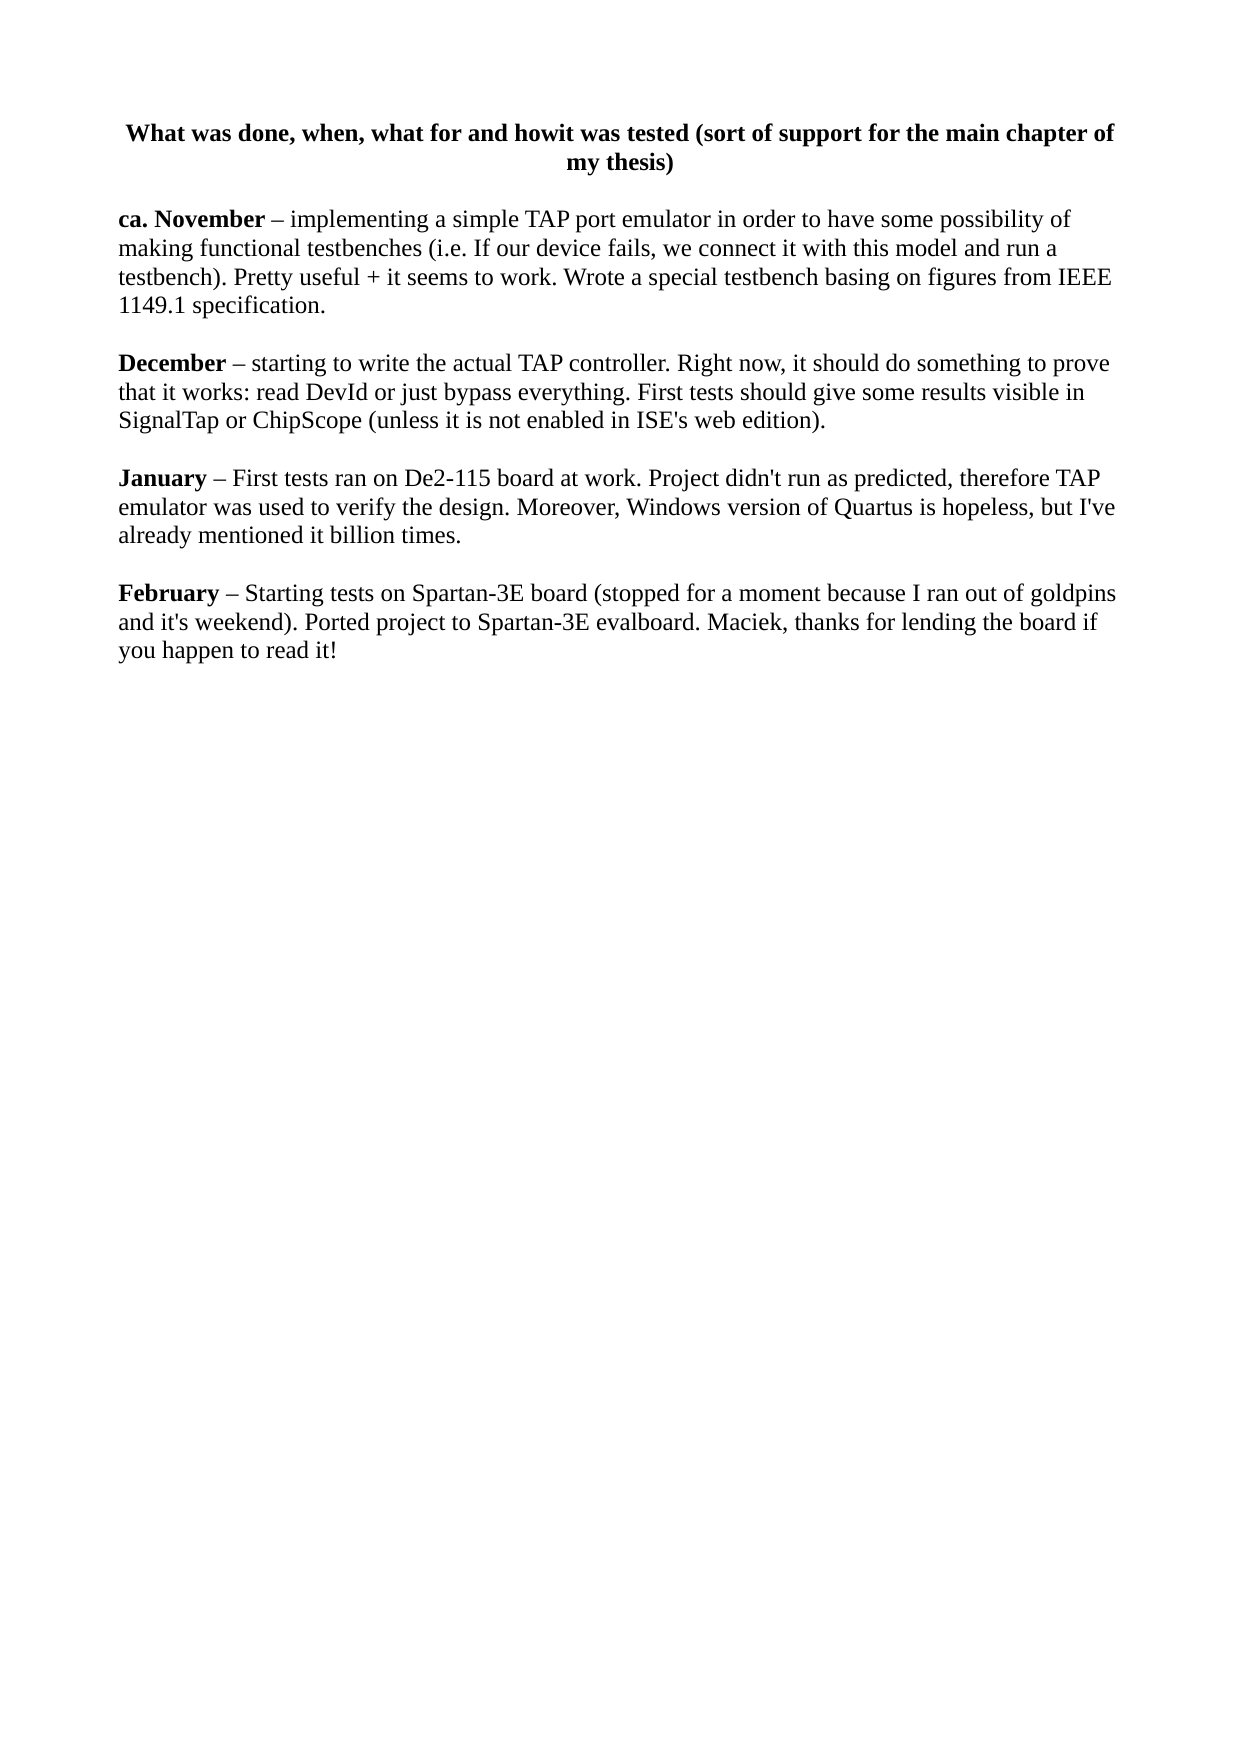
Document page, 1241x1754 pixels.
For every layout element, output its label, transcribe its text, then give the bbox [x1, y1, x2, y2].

text December – starting to write the actual TAP controller. Right now, it should do something to prove that it works: read DevId or just bypass everything. First tests should give some results visible in SignalTap or ChipScope (unless it is not enabled in ISE's web edition). [118, 348, 1122, 434]
text January – First tests ran on De2-115 board at work. Project didn't run as predicted, therefore TAP emulator was used to verify the design. Moreover, Windows version of Quartus is hopeless, but I've already mentioned it billion times. [118, 463, 1122, 549]
text What was done, when, what for and howit was tested (sort of support for the main chapter of my thesis) [118, 118, 1122, 176]
text February – Starting tests on Spartan-3E board (stopped for a moment because I ran out of goldpins and it's weekend). Ported project to Spartan-3E evalboard. Maciek, thanks for lending the board if you happen to read it! [118, 578, 1122, 664]
text ca. November – implementing a simple TAP port emulator in order to have some possibility of making functional testbenches (i.e. If our device fails, we connect it with this model and run a testbench). Pretty useful + it seems to work. Wrote a special testbench basing on figures from IEEE 1149.1 specification. [118, 204, 1122, 319]
